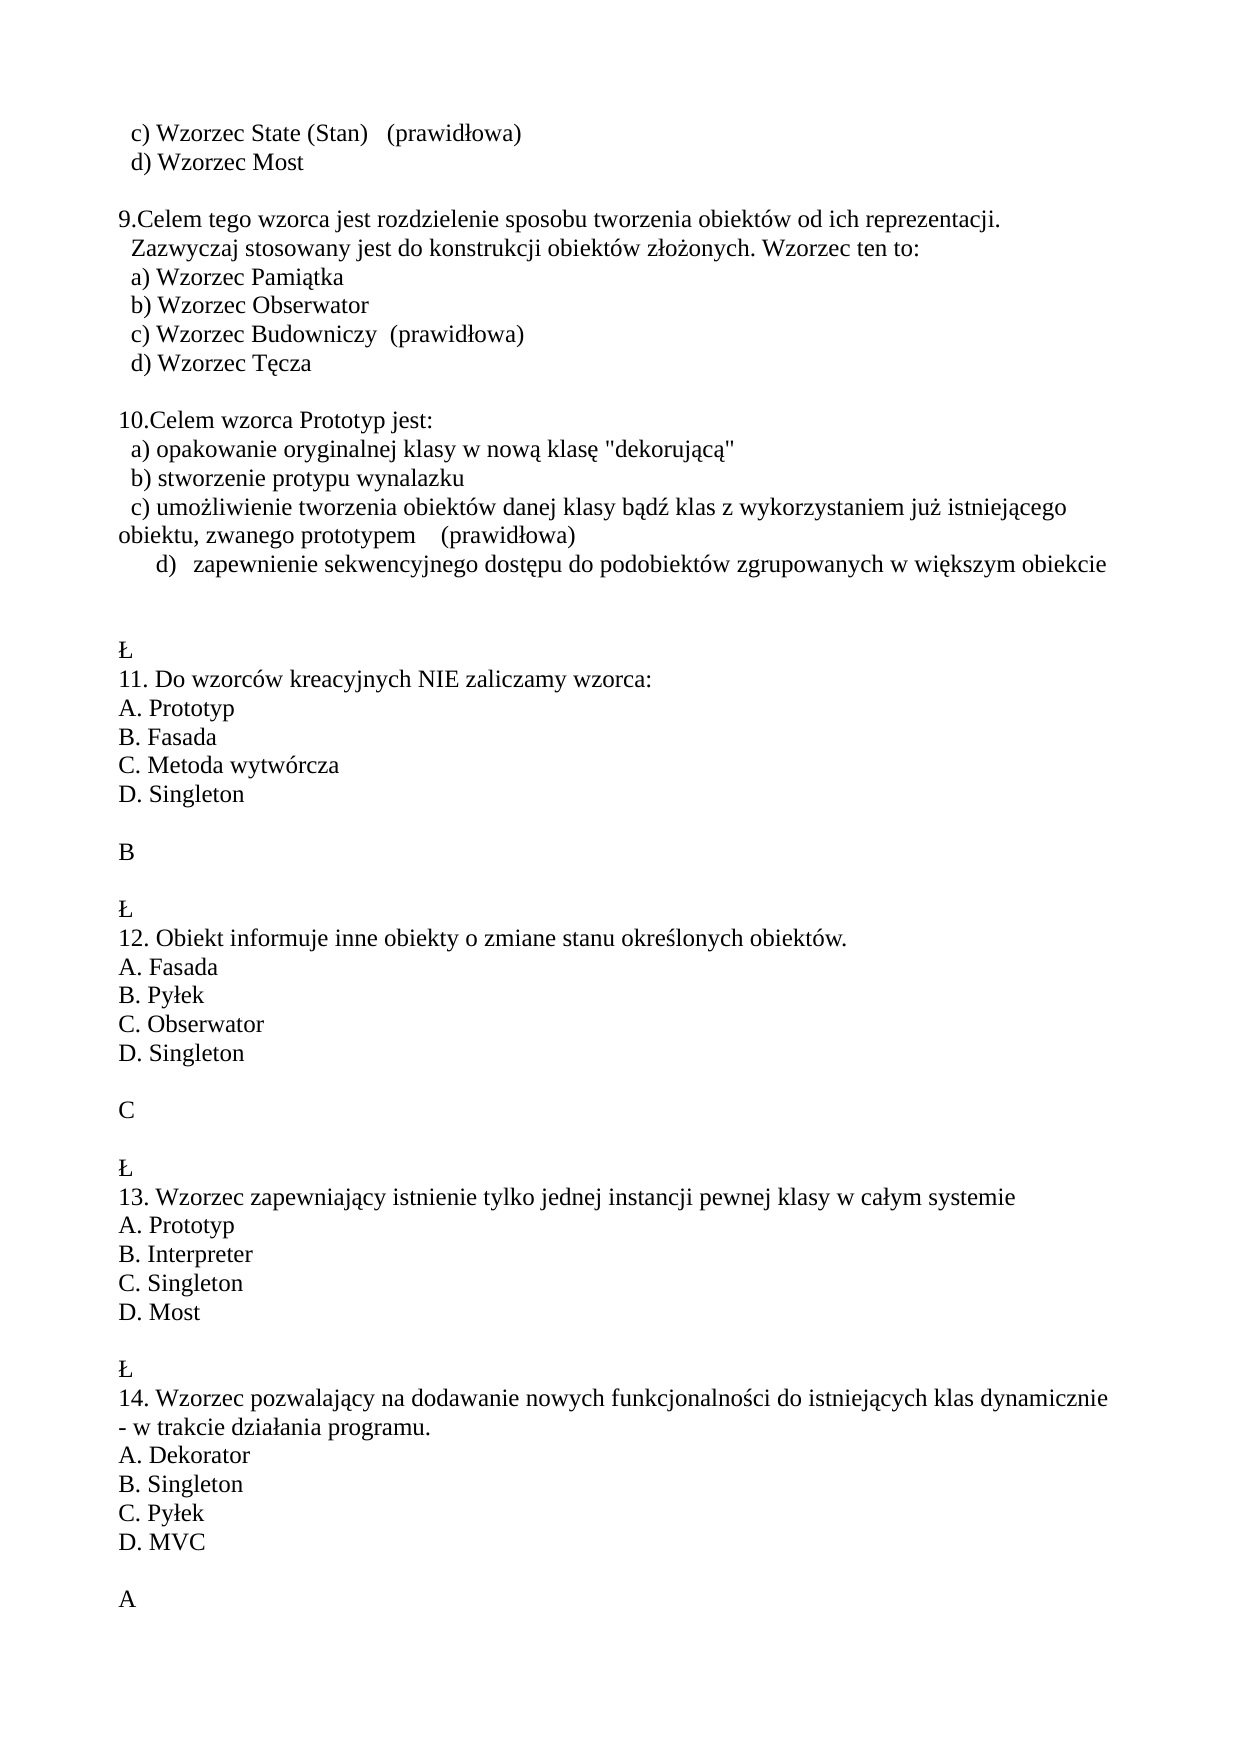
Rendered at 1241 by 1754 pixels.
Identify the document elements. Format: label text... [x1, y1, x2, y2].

text a) Wzorzec Pamiątka [118, 262, 1122, 291]
text Ł [118, 1153, 1122, 1182]
text A. Fasada [118, 952, 1122, 981]
text B. Singleton [118, 1469, 1122, 1498]
text 14. Wzorzec pozwalający na dodawanie nowych funkcjonalności do istniejących klas dynamicznie - w trakcie działania programu. [118, 1383, 1122, 1441]
text b) stworzenie protypu wynalazku [118, 463, 1122, 492]
text C. Pyłek [118, 1498, 1122, 1527]
text d) Wzorzec Most [118, 147, 1122, 176]
text 12. Obiekt informuje inne obiekty o zmiane stanu określonych obiektów. [118, 923, 1122, 952]
text A. Prototyp [118, 1211, 1122, 1239]
list zapewnienie sekwencyjnego dostępu do podobiektów zgrupowanych w większym obiekcie [156, 549, 1122, 578]
text 11. Do wzorców kreacyjnych NIE zaliczamy wzorca: [118, 664, 1122, 693]
text d) Wzorzec Tęcza [118, 348, 1122, 377]
text C. Obserwator [118, 1009, 1122, 1038]
text Zazwyczaj stosowany jest do konstrukcji obiektów złożonych. Wzorzec ten to: [118, 233, 1122, 262]
text c) Wzorzec Budowniczy (prawidłowa) [118, 319, 1122, 348]
text B [118, 837, 1122, 866]
text B. Interpreter [118, 1239, 1122, 1268]
text D. MVC [118, 1527, 1122, 1556]
text A [118, 1584, 1122, 1613]
text 13. Wzorzec zapewniający istnienie tylko jednej instancji pewnej klasy w całym systemie [118, 1182, 1122, 1211]
text C [118, 1096, 1122, 1124]
text D. Most [118, 1297, 1122, 1326]
text A. Prototyp [118, 693, 1122, 722]
text Ł [118, 894, 1122, 923]
text D. Singleton [118, 779, 1122, 808]
text Ł [118, 636, 1122, 664]
text C. Singleton [118, 1268, 1122, 1297]
text D. Singleton [118, 1038, 1122, 1067]
text c) Wzorzec State (Stan) (prawidłowa) [118, 118, 1122, 147]
text B. Fasada [118, 722, 1122, 751]
text Ł [118, 1354, 1122, 1383]
text c) umożliwienie tworzenia obiektów danej klasy bądź klas z wykorzystaniem już istniejącego obiektu, zwanego prototypem (prawidłowa) [118, 492, 1122, 549]
text A. Dekorator [118, 1441, 1122, 1469]
text 10.Celem wzorca Prototyp jest: [118, 406, 1122, 434]
text B. Pyłek [118, 981, 1122, 1009]
text C. Metoda wytwórcza [118, 751, 1122, 779]
text b) Wzorzec Obserwator [118, 291, 1122, 319]
text 9.Celem tego wzorca jest rozdzielenie sposobu tworzenia obiektów od ich reprezentacji. [118, 204, 1122, 233]
text a) opakowanie oryginalnej klasy w nową klasę "dekorującą" [118, 434, 1122, 463]
